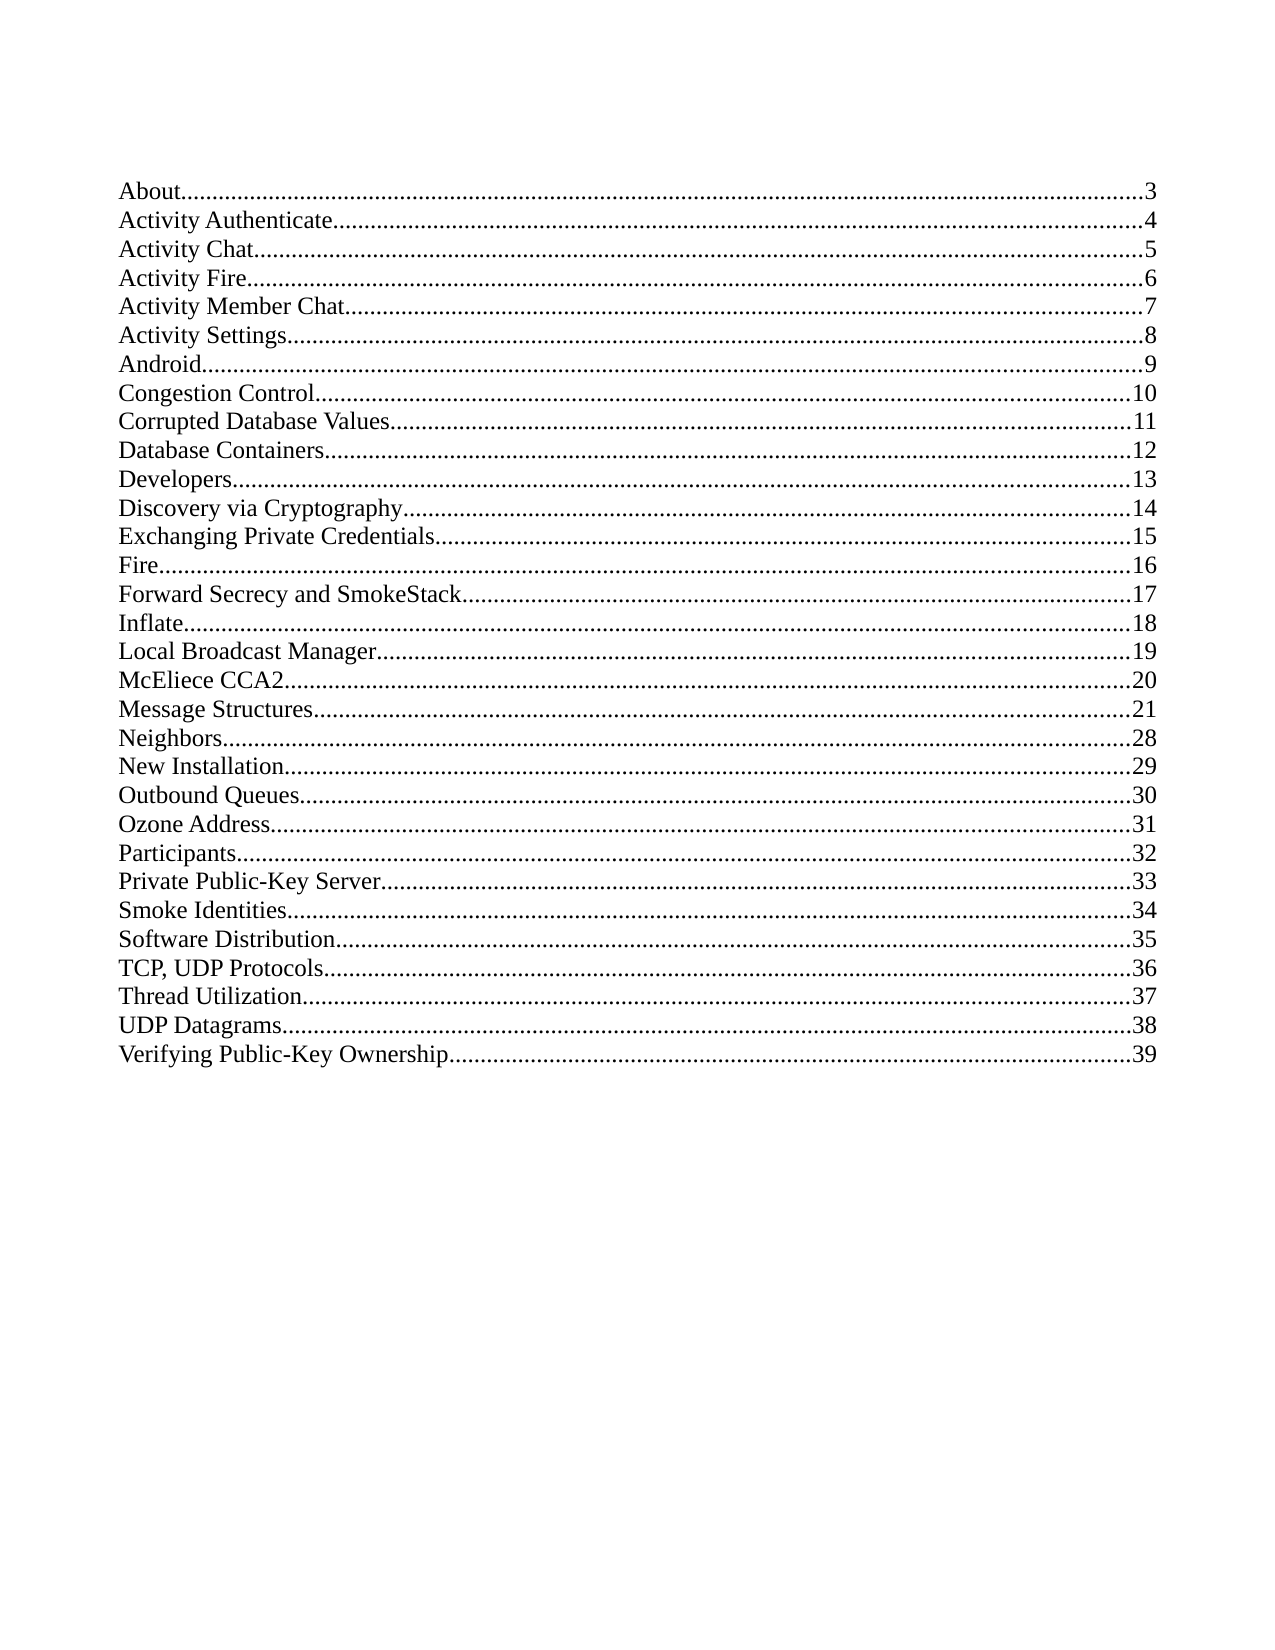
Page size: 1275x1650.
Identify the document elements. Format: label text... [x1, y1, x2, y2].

text New Installation 29 [118, 751, 1157, 780]
text Neighbors 28 [118, 723, 1157, 751]
text Activity Fire 6 [118, 263, 1157, 291]
text Corrupted Database Values 11 [118, 406, 1157, 435]
text McEliece CCA2 20 [118, 665, 1157, 694]
text Activity Settings 8 [118, 320, 1157, 349]
text Message Structures 21 [118, 694, 1157, 723]
text About 3 [118, 176, 1157, 205]
text Developers 13 [118, 464, 1157, 493]
text Verifying Public-Key Ownership 39 [118, 1039, 1157, 1068]
text Activity Member Chat 7 [118, 291, 1157, 320]
text TCP, UDP Protocols 36 [118, 953, 1157, 981]
text Software Distribution 35 [118, 924, 1157, 953]
text Congestion Control 10 [118, 378, 1157, 406]
text Exchanging Private Credentials 15 [118, 521, 1157, 550]
text Activity Chat 5 [118, 234, 1157, 263]
text Database Containers 12 [118, 435, 1157, 464]
text Participants 32 [118, 838, 1157, 866]
text Private Public-Key Server 33 [118, 866, 1157, 895]
text UDP Datagrams 38 [118, 1010, 1157, 1039]
text Fire 16 [118, 550, 1157, 579]
text Discovery via Cryptography 14 [118, 493, 1157, 521]
text Ozone Address 31 [118, 809, 1157, 838]
text Forward Secrecy and SmokeStack 17 [118, 579, 1157, 608]
text Local Broadcast Manager 19 [118, 636, 1157, 665]
text Inflate 18 [118, 608, 1157, 636]
text Activity Authenticate 4 [118, 205, 1157, 234]
text Outbound Queues 30 [118, 780, 1157, 809]
text Android 9 [118, 349, 1157, 378]
text Thread Utilization 37 [118, 981, 1157, 1010]
text Smoke Identities 34 [118, 895, 1157, 924]
